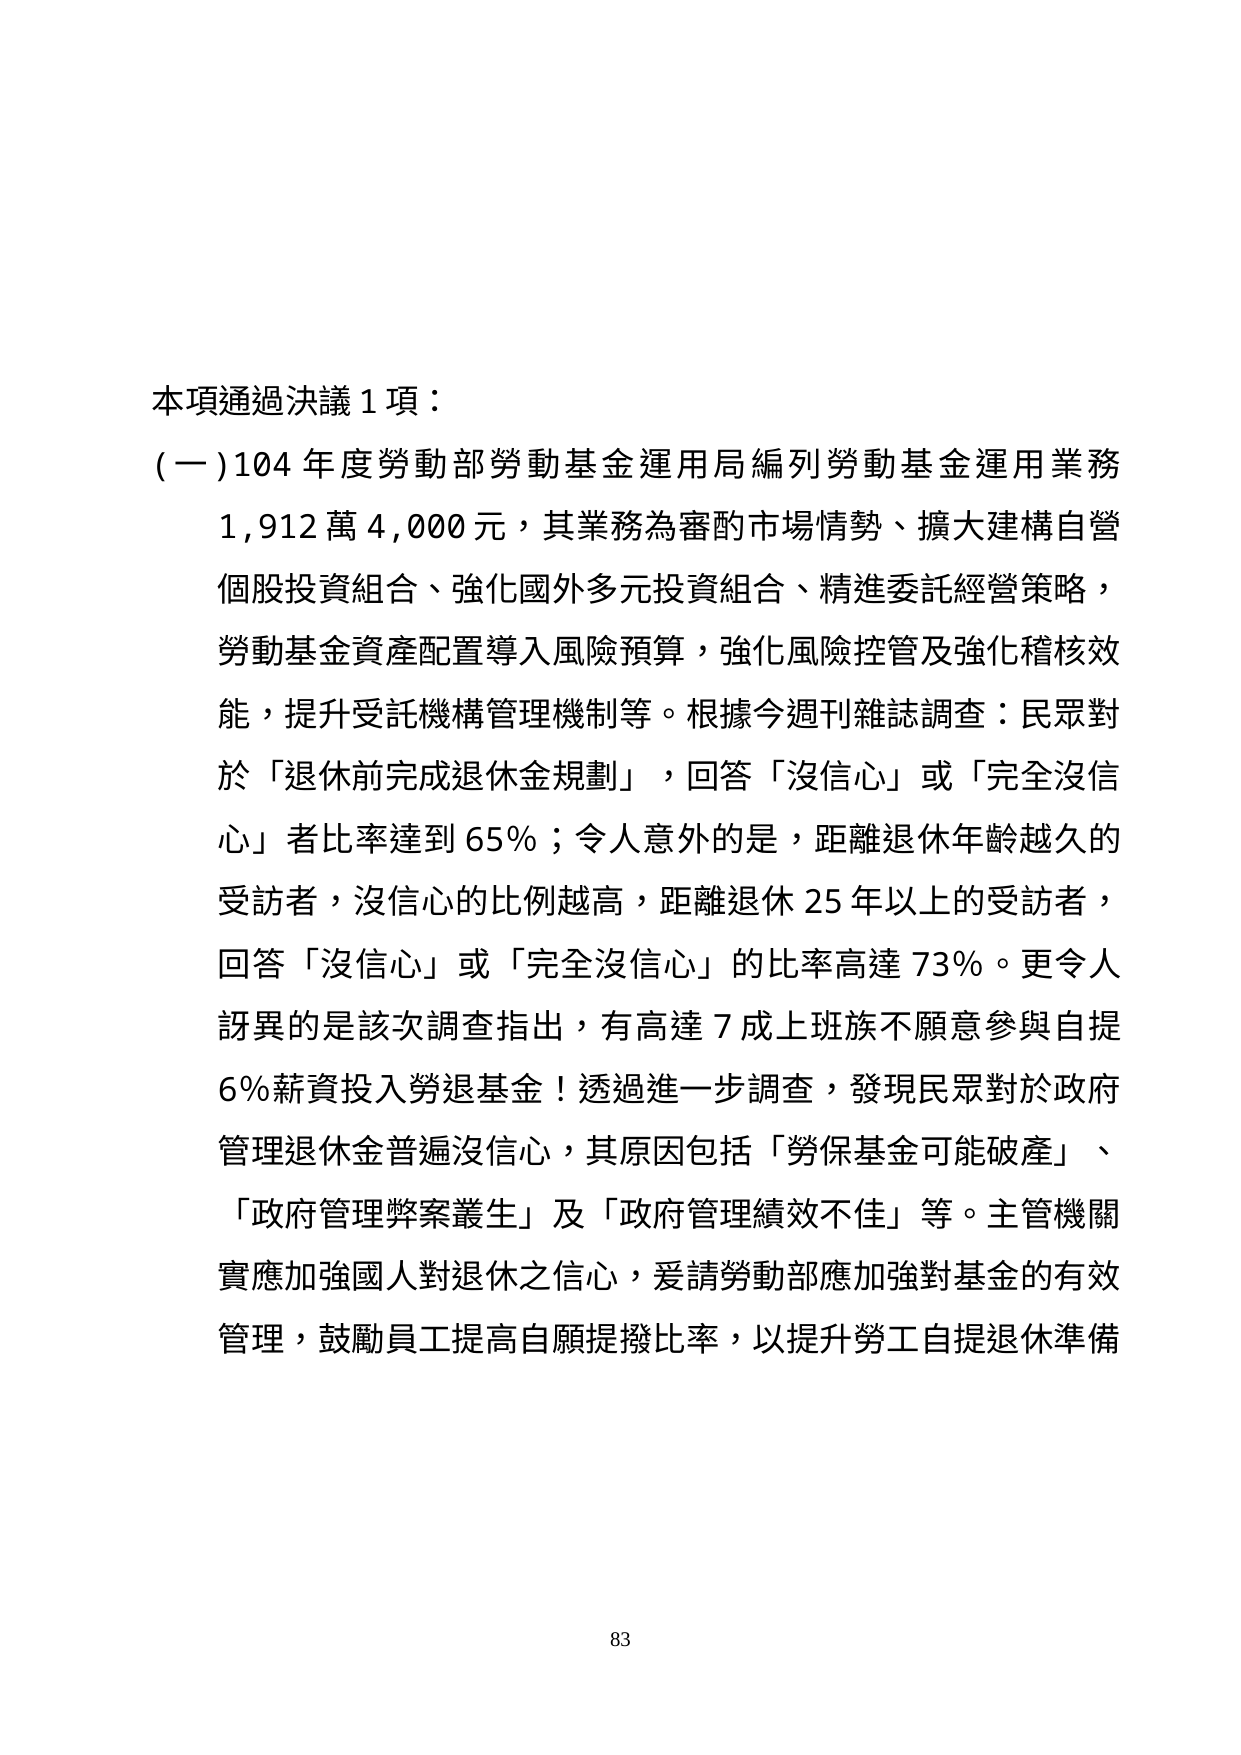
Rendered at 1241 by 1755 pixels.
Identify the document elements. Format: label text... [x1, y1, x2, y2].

text (一)104年度勞動部勞動基金運用局編列勞動基金運用業務1,912萬4,000元，其業務為審酌市場情勢、擴大建構自營個股投資組合、強化國外多元投資組合、精進委託經營策略，勞動基金資產配置導入風險預算，強化風險控管及強化稽核效能，提升受託機構管理機制等。根據今週刊雜誌調查：民眾對於「退休前完成退休金規劃」，回答「沒信心」或「完全沒信心」者比率達到65％；令人意外的是，距離退休年齡越久的受訪者，沒信心的比例越高，距離退休25年以上的受訪者，回答「沒信心」或「完全沒信心」的比率高達73％。更令人訝異的是該次調查指出，有高達7成上班族不願意參與自提6％薪資投入勞退基金！透過進一步調查，發現民眾對於政府管理退休金普遍沒信心，其原因包括「勞保基金可能破產」、「政府管理弊案叢生」及「政府管理績效不佳」等。主管機關實應加強國人對退休之信心，爰請勞動部應加強對基金的有效管理，鼓勵員工提高自願提撥比率，以提升勞工自提退休準備 [150, 420, 1122, 1358]
text 本項通過決議1項： [118, 358, 1122, 420]
